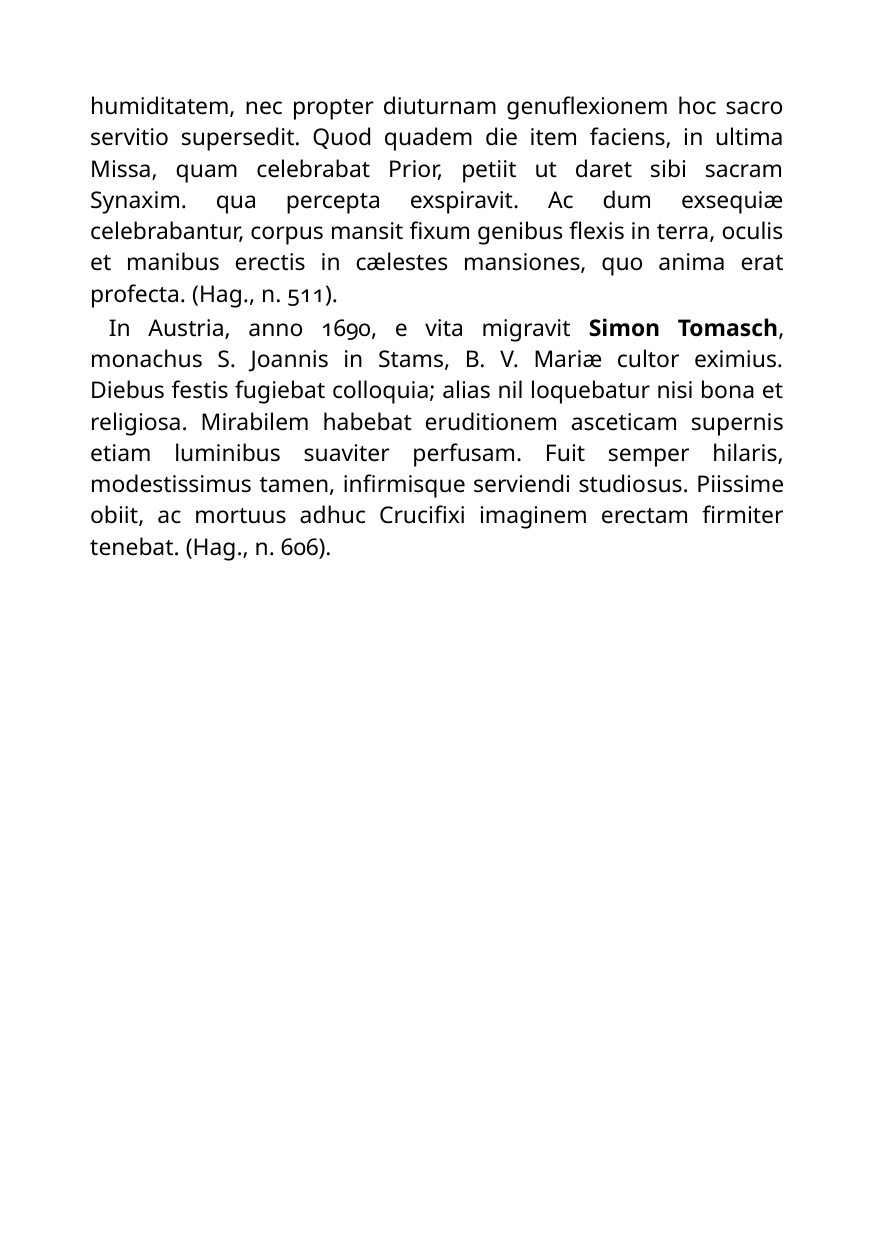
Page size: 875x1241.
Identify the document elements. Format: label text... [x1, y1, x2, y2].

text In Austria, anno 1690, e vita migravit Simon Tomasch, monachus S. Joannis in Stams, B. V. Mariæ cultor eximius. Diebus festis fugiebat colloquia; alias nil loquebatur nisi bona et religiosa. Mirabilem habebat eruditionem asceticam supernis etiam luminibus suaviter perfusam. Fuit semper hilaris, modestissimus tamen, infirmisque serviendi studio­sus. Piissime obiit, ac mortuus adhuc Crucifixi imaginem erectam firmiter tenebat. (Hag., n. 606). [90, 312, 784, 562]
text humiditatem, nec propter diuturnam genuflexionem hoc sacro servitio supersedit. Quod quadem die item faciens, in ultima Missa, quam celebrabat Prior, petiit ut daret sibi sacram Synaxim. qua percepta exspiravit. Ac dum exsequiæ celebrabantur, corpus mansit fixum genibus flexis in terra, oculis et manibus erectis in cælestes mansiones, quo anima erat profecta. (Hag., n. 511). [90, 90, 784, 309]
